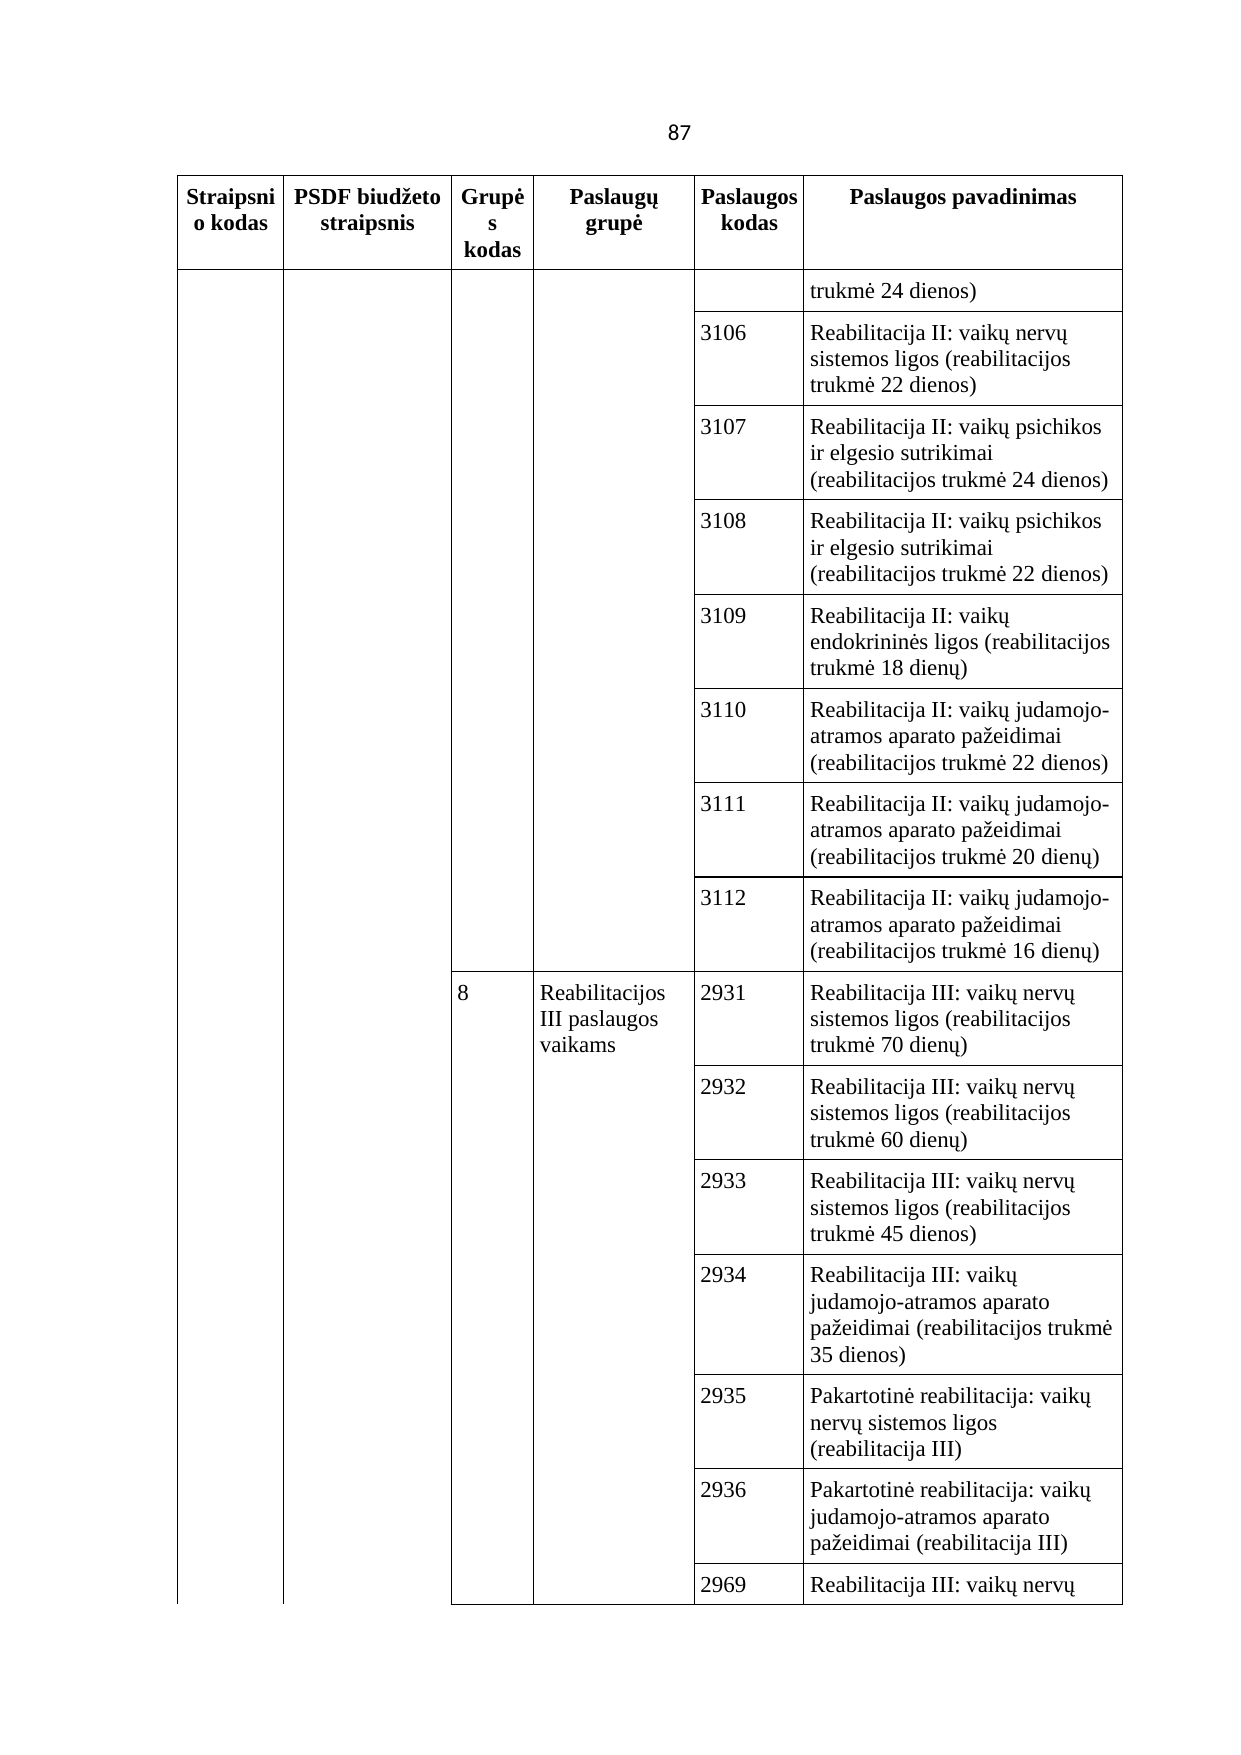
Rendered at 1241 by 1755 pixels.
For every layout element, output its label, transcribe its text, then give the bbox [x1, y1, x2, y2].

table_cell [452, 1468, 533, 1604]
table_cell [284, 1065, 451, 1159]
table_cell [534, 594, 694, 688]
table_header Paslaugos pavadinimas [804, 176, 1122, 269]
table_cell [284, 594, 451, 688]
table_cell [452, 405, 533, 499]
table_cell 2934 [695, 1255, 803, 1374]
table_cell [284, 1254, 451, 1374]
table_cell [534, 1065, 694, 1159]
table_cell [178, 782, 283, 876]
table_cell [534, 876, 694, 971]
table_cell [284, 688, 451, 782]
table_cell 2932 [695, 1066, 803, 1159]
table_cell 2933 [695, 1160, 803, 1253]
table_cell 3106 [695, 312, 803, 405]
table_cell [534, 405, 694, 499]
table_cell [452, 1065, 533, 1159]
table_cell [178, 499, 283, 593]
table_cell 3109 [695, 595, 803, 688]
table_cell Reabilitacija II: vaikų nervų sistemos ligos (reabilitacijos trukmė 22 dienos) [804, 312, 1122, 405]
table_cell 3107 [695, 406, 803, 499]
table_cell Reabilitacijos III paslaugos vaikams [534, 972, 694, 1065]
table_cell [284, 1468, 451, 1563]
table_cell Reabilitacija II: vaikų endokrininės ligos (reabilitacijos trukmė 18 dienų) [804, 595, 1122, 688]
table_cell [178, 1065, 283, 1159]
table_cell Reabilitacija III: vaikų nervų sistemos ligos (reabilitacijos trukmė 60 dienų) [804, 1066, 1122, 1159]
table_cell Reabilitacija III: vaikų nervų sistemos ligos (reabilitacijos trukmė 45 dienos) [804, 1160, 1122, 1253]
table_cell [534, 688, 694, 782]
table_cell [178, 594, 283, 688]
table_cell Pakartotinė reabilitacija: vaikų nervų sistemos ligos (reabilitacija III) [804, 1375, 1122, 1468]
table_cell [178, 270, 283, 311]
table_cell trukmė 24 dienos) [804, 270, 1122, 311]
table_cell Reabilitacija II: vaikų judamojo-atramos aparato pažeidimai (reabilitacijos trukmė 22 dienos) [804, 689, 1122, 782]
table_cell 2936 [695, 1469, 803, 1563]
table_cell [452, 1374, 533, 1468]
table_cell [178, 1468, 283, 1563]
table_cell [284, 876, 451, 971]
table_header Straipsnio kodas [178, 176, 283, 269]
table_cell [534, 1159, 694, 1253]
table_cell 3108 [695, 500, 803, 593]
table_cell [534, 1374, 694, 1468]
table_cell [452, 311, 533, 405]
table_cell [178, 876, 283, 971]
table_header PSDF biudžeto straipsnis [284, 176, 451, 269]
table_cell [284, 499, 451, 593]
table_cell [452, 1159, 533, 1253]
table_cell 2931 [695, 972, 803, 1065]
table_cell 2969 [695, 1564, 803, 1604]
table_cell [534, 782, 694, 876]
table_cell [178, 1374, 283, 1468]
table_cell [178, 405, 283, 499]
table_cell [284, 971, 451, 1065]
table_cell [284, 782, 451, 876]
table_header Paslaugų grupė [534, 176, 694, 269]
table_cell [534, 1468, 694, 1604]
table_cell 3111 [695, 783, 803, 876]
table_cell [534, 270, 694, 311]
table_cell [284, 1159, 451, 1253]
table_cell [178, 1159, 283, 1253]
table_cell [452, 782, 533, 876]
table_header Paslaugos kodas [695, 176, 803, 269]
table_cell Reabilitacija III: vaikų nervų sistemos ligos (reabilitacijos trukmė 70 dienų) [804, 972, 1122, 1065]
table_cell [178, 688, 283, 782]
table_cell 2935 [695, 1375, 803, 1468]
table_cell [284, 311, 451, 405]
table_cell 3110 [695, 689, 803, 782]
table_cell [284, 1563, 451, 1604]
table_cell Reabilitacija III: vaikų judamojo-atramos aparato pažeidimai (reabilitacijos trukmė 35 dienos) [804, 1255, 1122, 1374]
table_cell [452, 594, 533, 688]
table_cell 3112 [695, 878, 803, 971]
table_cell [452, 270, 533, 311]
table_cell Reabilitacija II: vaikų psichikos ir elgesio sutrikimai (reabilitacijos trukmė 24 dienos) [804, 406, 1122, 499]
table_cell [284, 270, 451, 311]
table_cell Reabilitacija II: vaikų judamojo-atramos aparato pažeidimai (reabilitacijos trukmė 20 dienų) [804, 783, 1122, 876]
table_cell 8 [452, 972, 533, 1065]
table_cell [695, 270, 803, 311]
table_cell Reabilitacija III: vaikų nervų [804, 1564, 1122, 1604]
table_cell Reabilitacija II: vaikų judamojo-atramos aparato pažeidimai (reabilitacijos trukmė 16 dienų) [804, 878, 1122, 971]
table_cell [284, 405, 451, 499]
table_cell [178, 1563, 283, 1604]
table_cell [178, 971, 283, 1065]
table_cell [178, 311, 283, 405]
table_cell [452, 499, 533, 593]
table_cell [452, 688, 533, 782]
table_cell [178, 1254, 283, 1374]
table_cell [452, 1254, 533, 1374]
table_cell [534, 1254, 694, 1374]
table_cell [452, 876, 533, 971]
table_cell Pakartotinė reabilitacija: vaikų judamojo-atramos aparato pažeidimai (reabilitacija III) [804, 1469, 1122, 1563]
table_cell [534, 311, 694, 405]
table_cell [534, 499, 694, 593]
table_cell Reabilitacija II: vaikų psichikos ir elgesio sutrikimai (reabilitacijos trukmė 22 dienos) [804, 500, 1122, 593]
table_header Grupės kodas [452, 176, 533, 269]
table_cell [284, 1374, 451, 1468]
